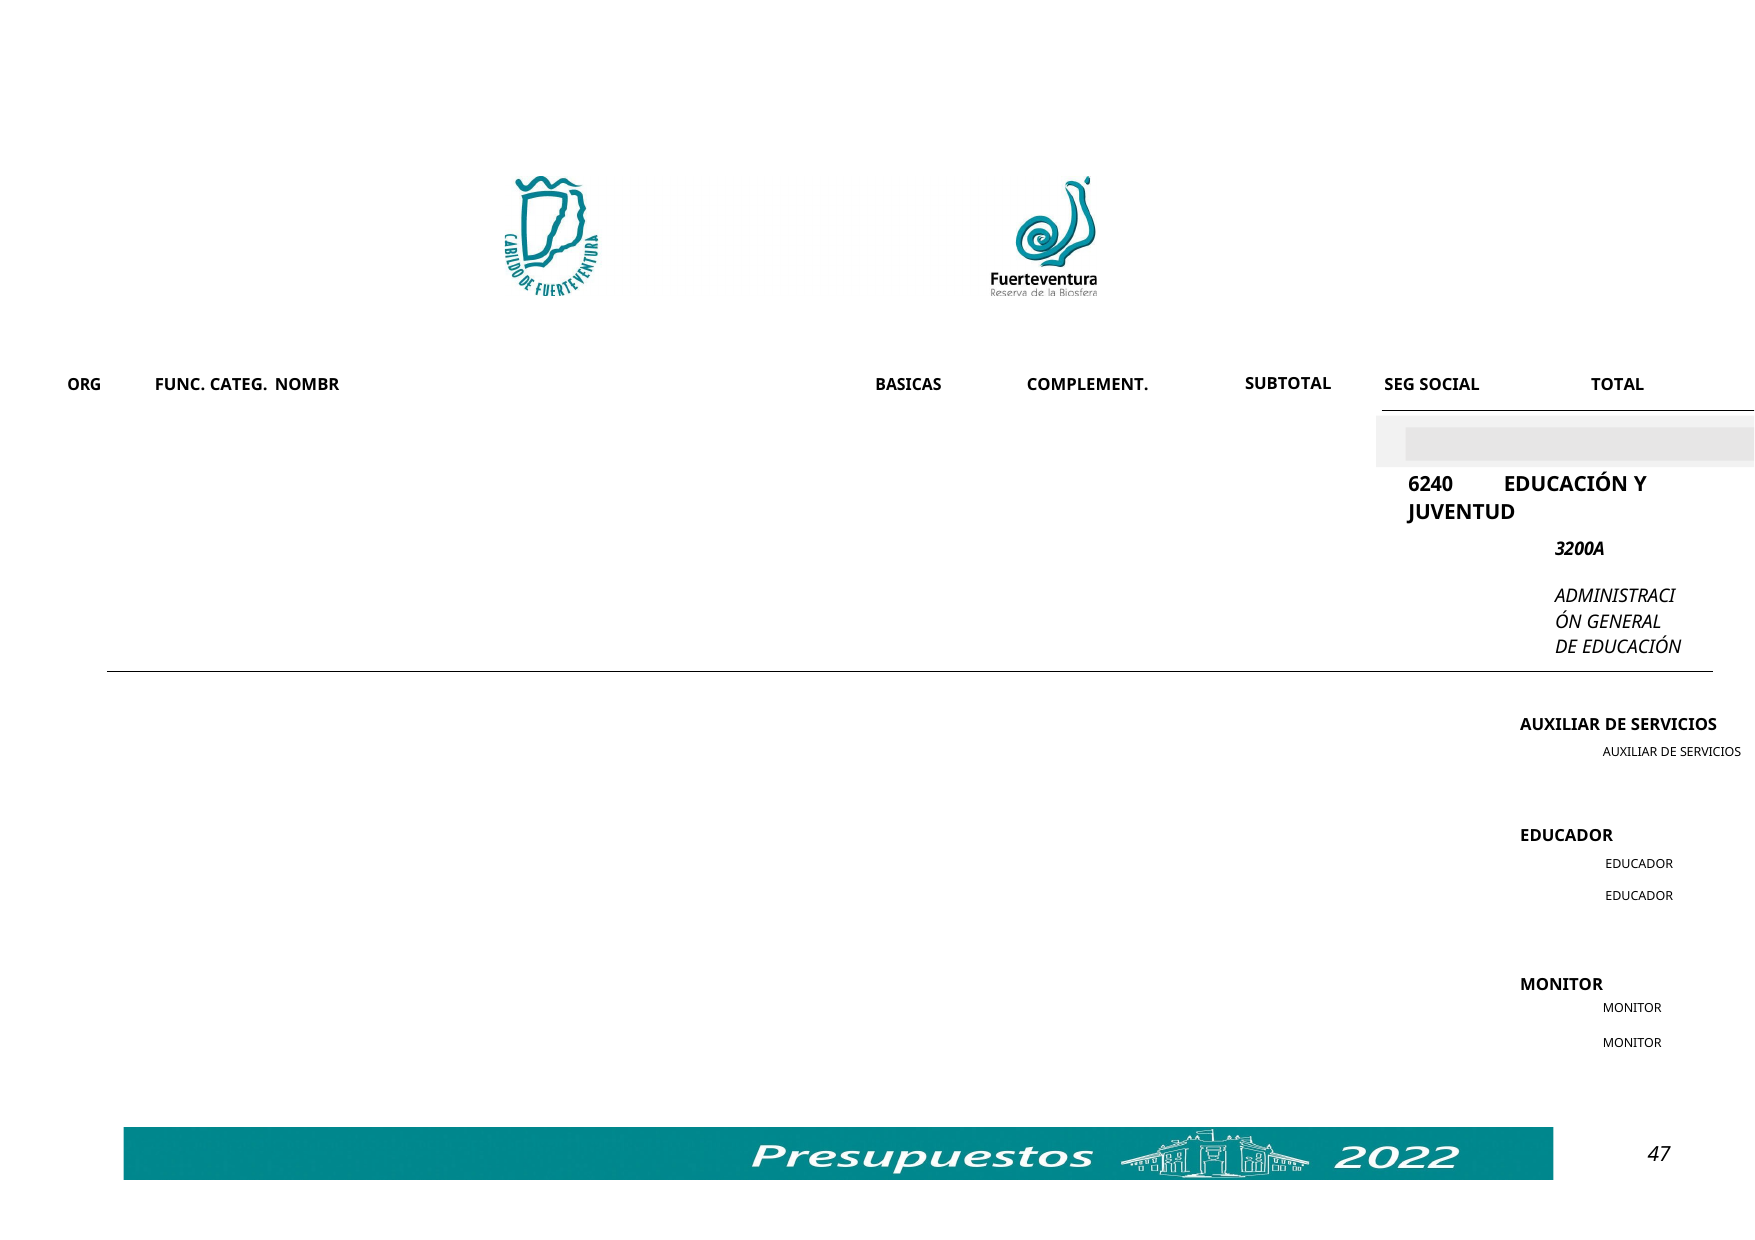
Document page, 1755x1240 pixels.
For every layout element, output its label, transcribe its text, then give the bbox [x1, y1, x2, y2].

table_cell MONITOR [1514, 954, 1754, 996]
text SEG SOCIAL TOTAL [1384, 372, 1687, 395]
table_cell [1514, 776, 1754, 817]
table_cell EDUCADOR EDUCADOR [1514, 817, 1754, 881]
subtitle 3200A ADMINISTRACIÓN GENERAL DE EDUCACIÓN [1555, 536, 1687, 659]
table_cell [1514, 922, 1754, 954]
table_cell EDUCADOR [1514, 881, 1754, 922]
table_header AUXILIAR DE SERVICIOS AUXILIAR DE SERVICIOS [1514, 705, 1754, 776]
table_cell MONITOR [1514, 996, 1754, 1028]
text ORG FUNC. CATEG. NOMBR BASICAS COMPLEMENT. [67, 372, 1162, 395]
subtitle 6240 EDUCACIÓN Y JUVENTUD [1408, 469, 1687, 526]
table_cell MONITOR [1514, 1028, 1754, 1069]
text SUBTOTAL [1245, 372, 1344, 394]
